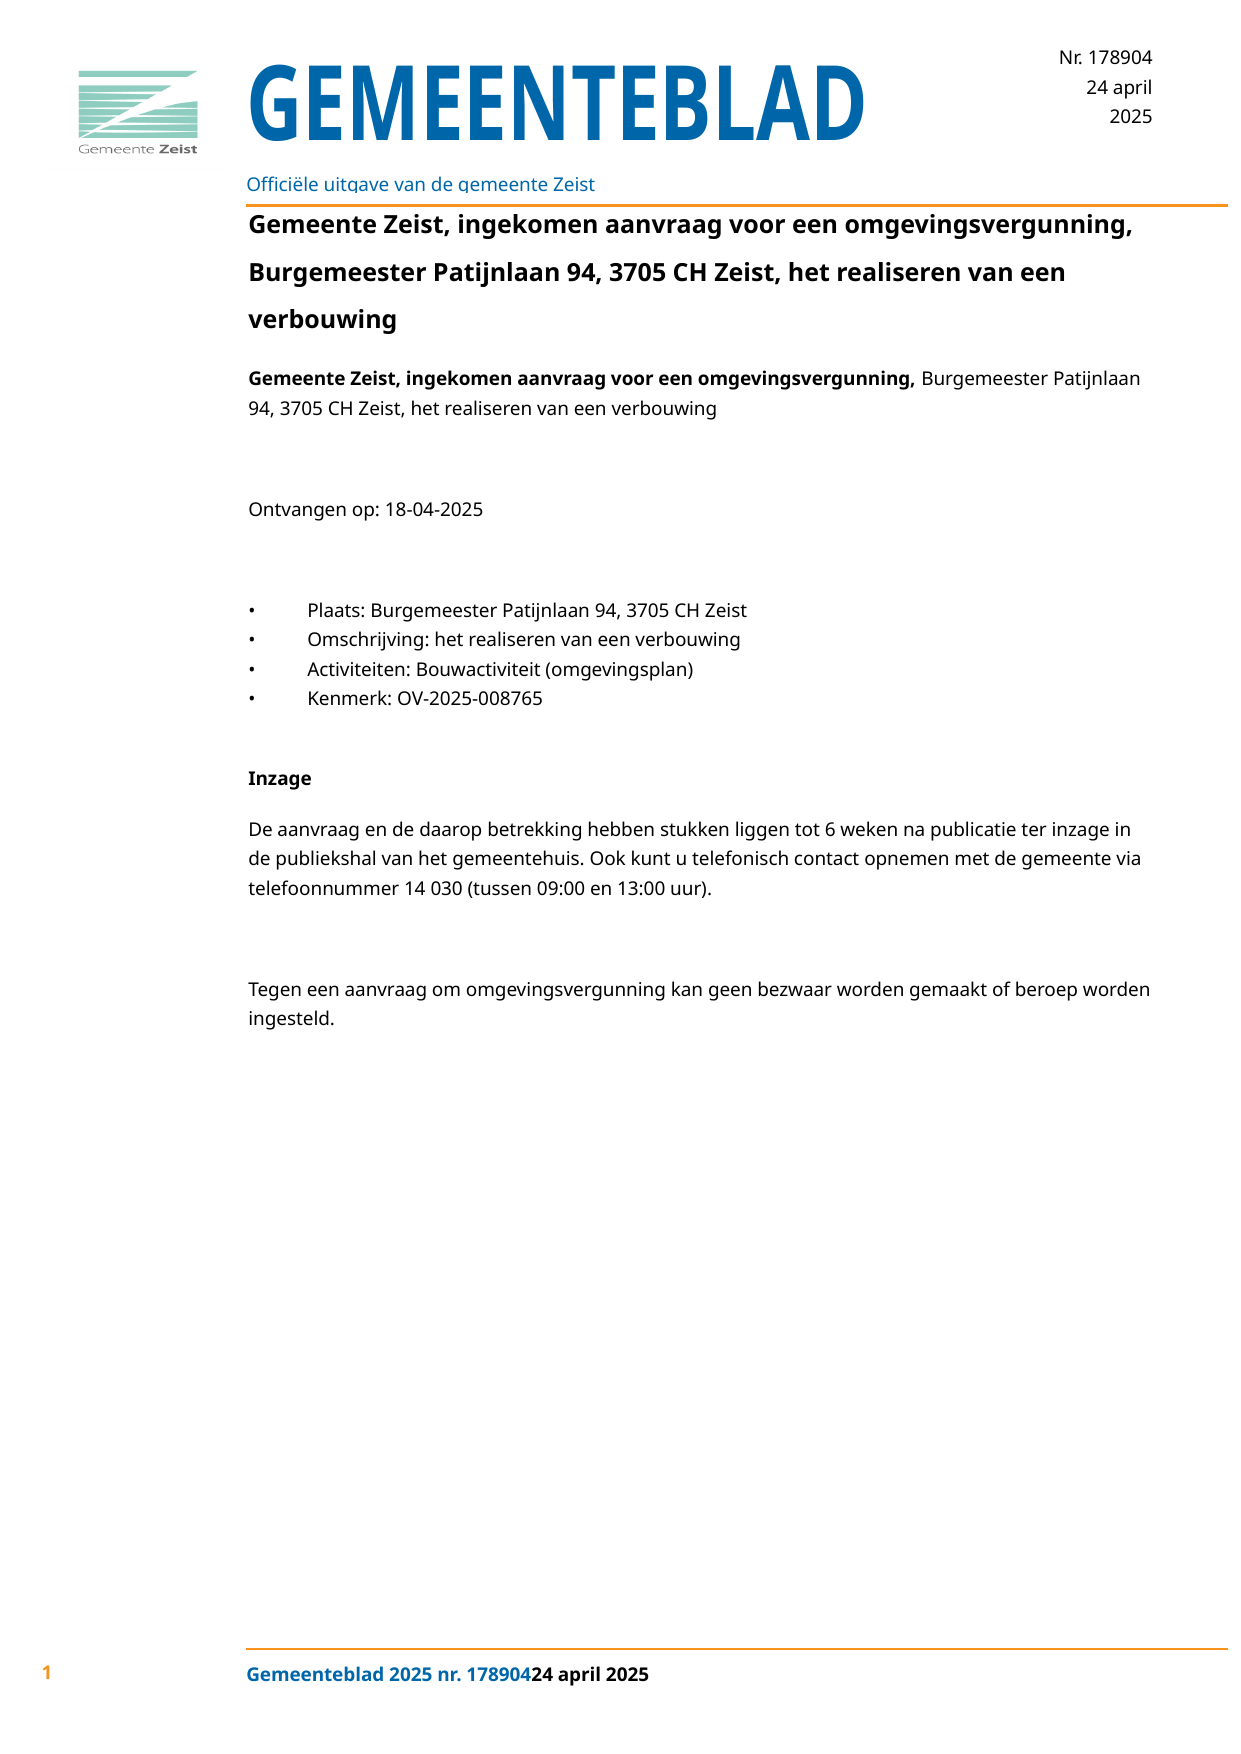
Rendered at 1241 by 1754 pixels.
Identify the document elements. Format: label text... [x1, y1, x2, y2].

text Gemeente Zeist, ingekomen aanvraag voor een omgevingsvergunning, Burgemeester Patijnlaan 94, 3705 CH Zeist, het realiseren van een verbouwing [248, 366, 1152, 421]
text Ontvangen op: 18-04-2025 [248, 496, 1152, 522]
text De aanvraag en de daarop betrekking hebben stukken liggen tot 6 weken na publicatie ter inzage in de publiekshal van het gemeentehuis. Ook kunt u telefonisch contact opnemen met de gemeente via telefoonnummer 14 030 (tussen 09:00 en 13:00 uur). [248, 816, 1152, 901]
picture [41, 47, 231, 172]
text Gemeente Zeist, ingekomen aanvraag voor een omgevingsvergunning, Burgemeester Patijnlaan 94, 3705 CH Zeist, het realiseren van een verbouwing [248, 207, 1152, 336]
list Omschrijving: het realiseren van een verbouwing [248, 626, 1152, 652]
list Kenmerk: OV-2025-008765 [248, 686, 1152, 711]
list Plaats: Burgemeester Patijnlaan 94, 3705 CH Zeist [248, 597, 1152, 622]
list Activiteiten: Bouwactiviteit (omgevingsplan) [248, 656, 1152, 682]
text Inzage [248, 766, 1152, 791]
text Tegen een aanvraag om omgevingsvergunning kan geen bezwaar worden gemaakt of beroep worden ingesteld. [248, 976, 1152, 1031]
